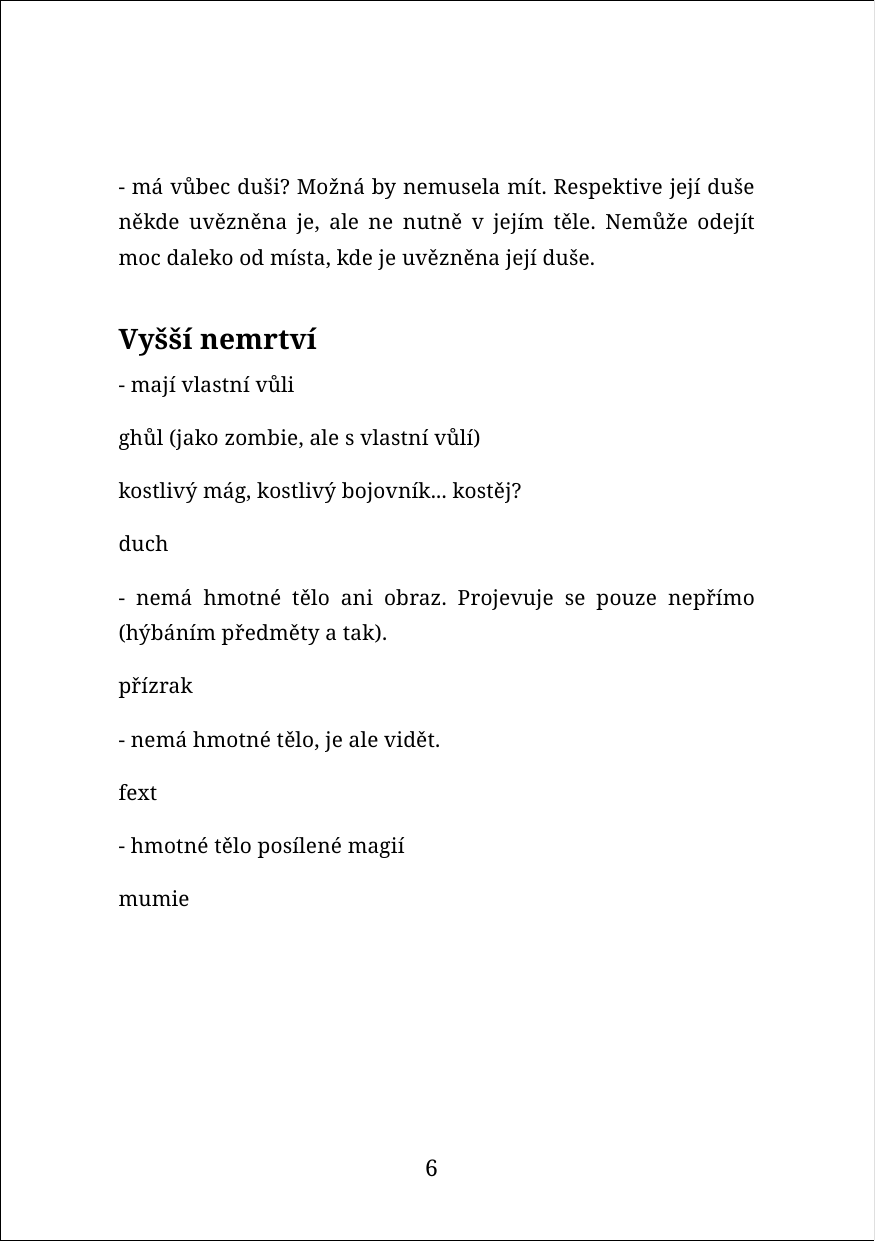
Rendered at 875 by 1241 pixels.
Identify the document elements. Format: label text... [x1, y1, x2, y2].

text duch [118, 529, 756, 558]
text - hmotné tělo posílené magií [118, 831, 756, 859]
text - má vůbec duši? Možná by nemusela mít. Respektive její duše někde uvězněna je, ale ne nutně v jejím těle. Nemůže odejít moc daleko od místa, kde je uvězněna její duše. [118, 172, 756, 271]
text - mají vlastní vůli [118, 370, 756, 398]
text kostlivý mág, kostlivý bojovník... kostěj? [118, 476, 756, 505]
text mumie [118, 884, 756, 913]
text fext [118, 778, 756, 806]
text ghůl (jako zombie, ale s vlastní vůlí) [118, 423, 756, 451]
subtitle Vyšší nemrtví [118, 320, 756, 358]
text - nemá hmotné tělo ani obraz. Projevuje se pouze nepřímo (hýbáním předměty a tak). [118, 583, 756, 647]
text - nemá hmotné tělo, je ale vidět. [118, 725, 756, 753]
text přízrak [118, 671, 756, 700]
